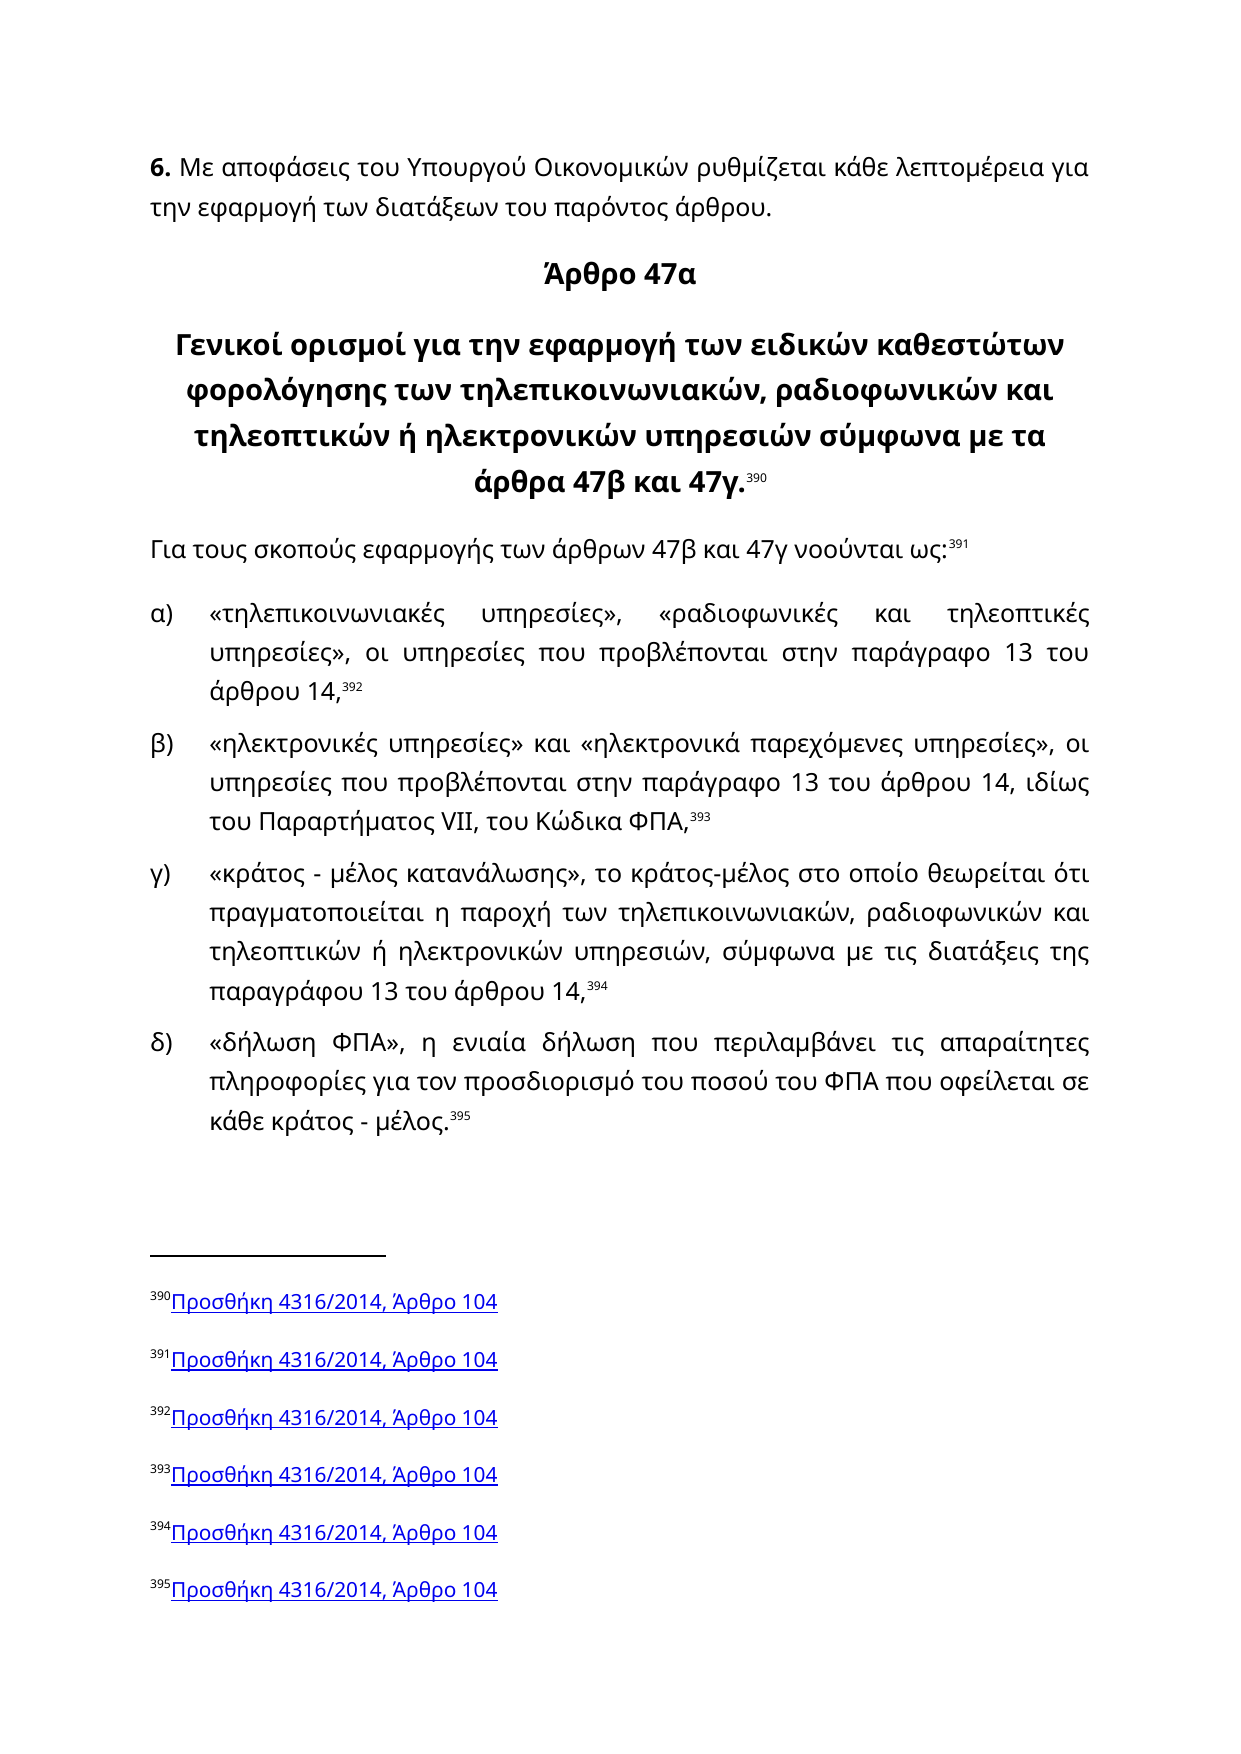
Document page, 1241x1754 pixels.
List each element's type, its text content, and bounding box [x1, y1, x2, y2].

subtitle Γενικοί ορισμοί για την εφαρμογή των ειδικών καθεστώτων φορολόγησης των τηλεπικοινωνιακών, ραδιοφωνικών και τηλεοπτικών ή ηλεκτρονικών υπηρεσιών σύμφωνα με τα άρθρα 47β και 47γ. [150, 324, 1090, 501]
text Προσθήκη 4316/2014, Άρθρο 104 [150, 1345, 1090, 1373]
list α) «τηλεπικοινωνιακές υπηρεσίες», «ραδιοφωνικές και τηλεοπτικές υπηρεσίες», οι υπηρεσίες που προβλέπονται στην παράγραφο 13 του άρθρου 14, [150, 596, 1090, 708]
subtitle Άρθρο 47α [150, 253, 1090, 293]
text Προσθήκη 4316/2014, Άρθρο 104 [150, 1518, 1090, 1546]
list γ) «κράτος - μέλος κατανάλωσης», το κράτος-μέλος στο οποίο θεωρείται ότι πραγματοποιείται η παροχή των τηλεπικοινωνιακών, ραδιοφωνικών και τηλεοπτικών ή ηλεκτρονικών υπηρεσιών, σύμφωνα με τις διατάξεις της παραγράφου 13 του άρθρου 14, [150, 856, 1090, 1007]
text Προσθήκη 4316/2014, Άρθρο 104 [150, 1403, 1090, 1431]
text Για τους σκοπούς εφαρμογής των άρθρων 47β και 47γ νοούνται ως: [150, 531, 1090, 566]
text Προσθήκη 4316/2014, Άρθρο 104 [150, 1576, 1090, 1604]
text Προσθήκη 4316/2014, Άρθρο 104 [150, 1460, 1090, 1489]
list β) «ηλεκτρονικές υπηρεσίες» και «ηλεκτρονικά παρεχόμενες υπηρεσίες», οι υπηρεσίες που προβλέπονται στην παράγραφο 13 του άρθρου 14, ιδίως του Παραρτήματος VII, του Κώδικα ΦΠΑ, [150, 726, 1090, 838]
list δ) «δήλωση ΦΠΑ», η ενιαία δήλωση που περιλαμβάνει τις απαραίτητες πληροφορίες για τον προσδιορισμό του ποσού του ΦΠΑ που οφείλεται σε κάθε κράτος - μέλος. [150, 1025, 1090, 1137]
text 6. Με αποφάσεις του Υπουργού Οικονομικών ρυθμίζεται κάθε λεπτομέρεια για την εφαρμογή των διατάξεων του παρόντος άρθρου. [150, 150, 1090, 223]
text Προσθήκη 4316/2014, Άρθρο 104 [150, 1287, 1090, 1316]
